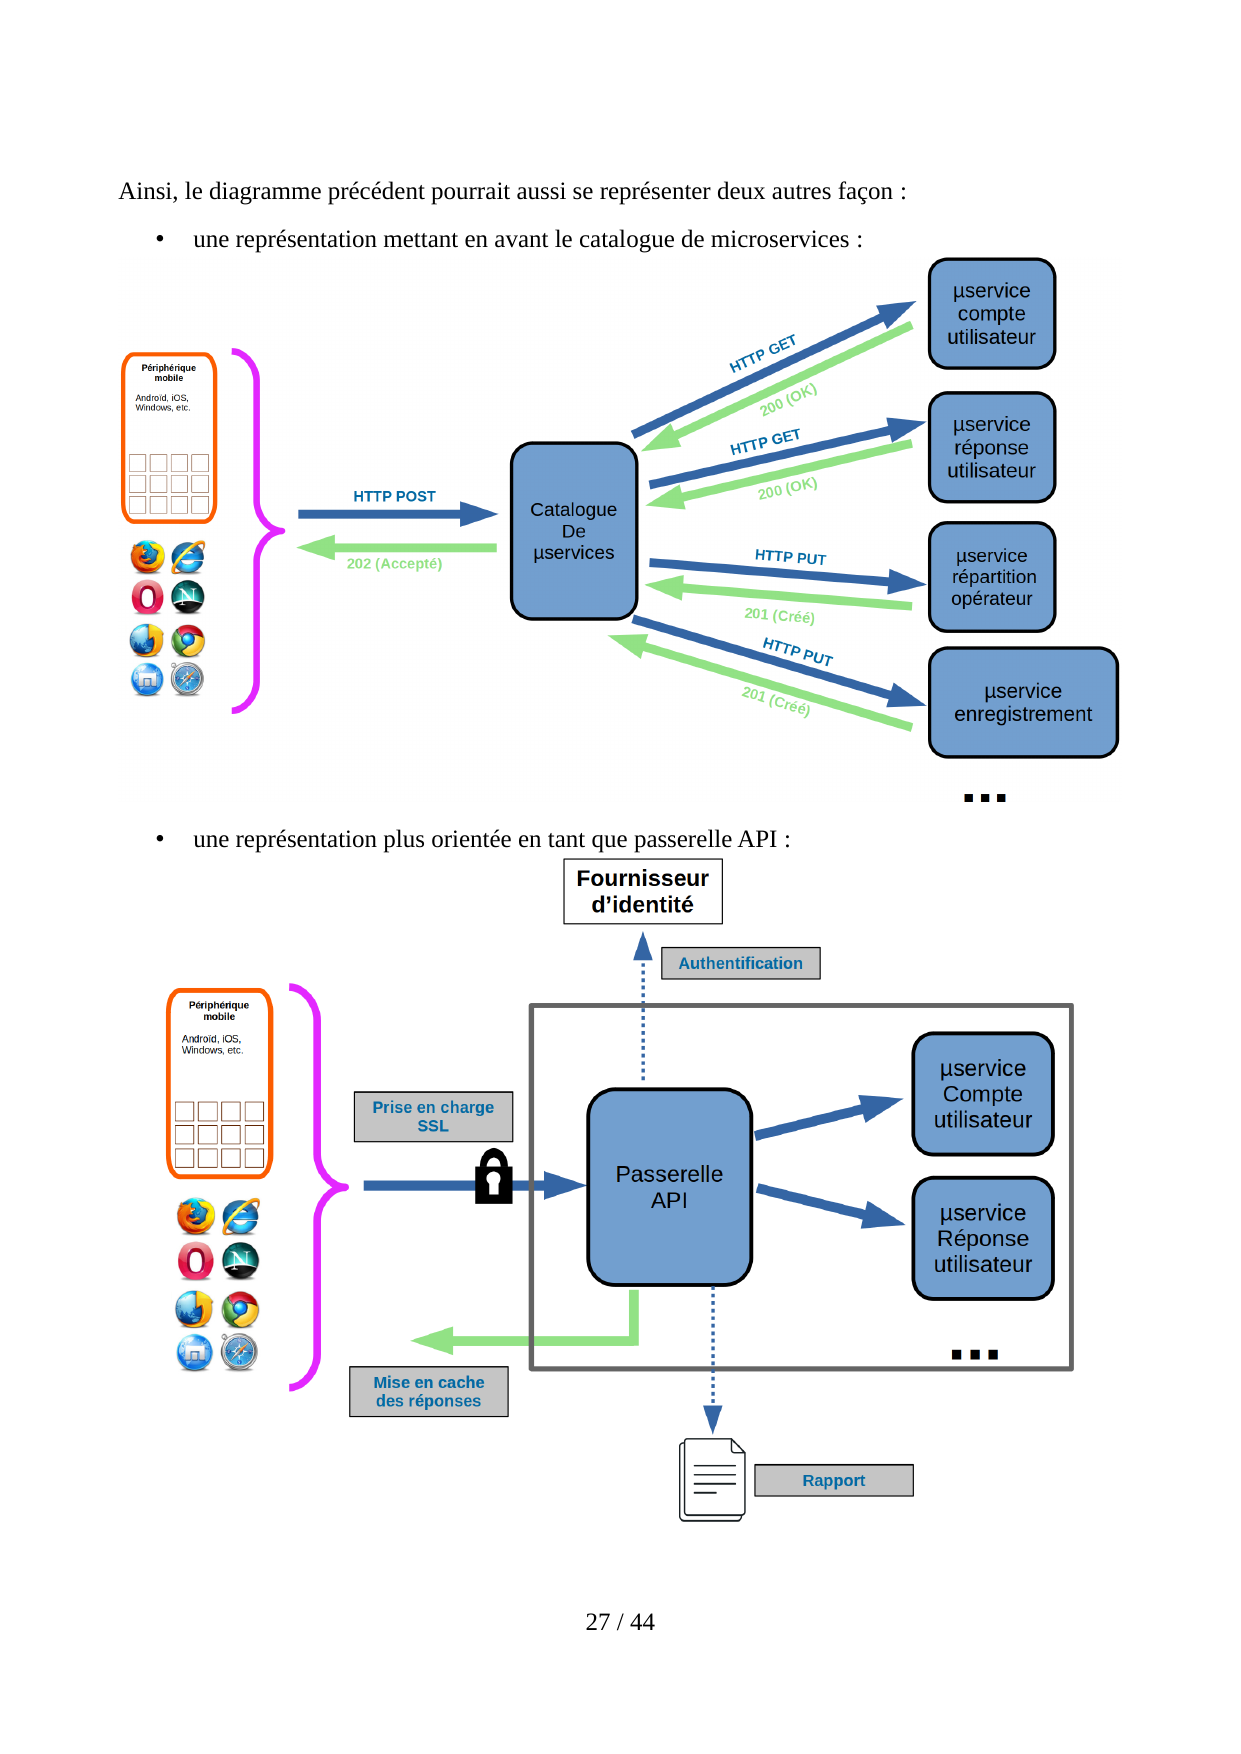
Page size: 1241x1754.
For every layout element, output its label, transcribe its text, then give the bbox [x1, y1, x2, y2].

list une représentation mettant en avant le catalogue de microservices : [156, 224, 1122, 253]
list une représentation plus orientée en tant que passerelle API : [156, 824, 1122, 853]
picture [161, 857, 1079, 1525]
picture [118, 257, 1123, 802]
text Ainsi, le diagramme précédent pourrait aussi se représenter deux autres façon : [118, 176, 1122, 205]
